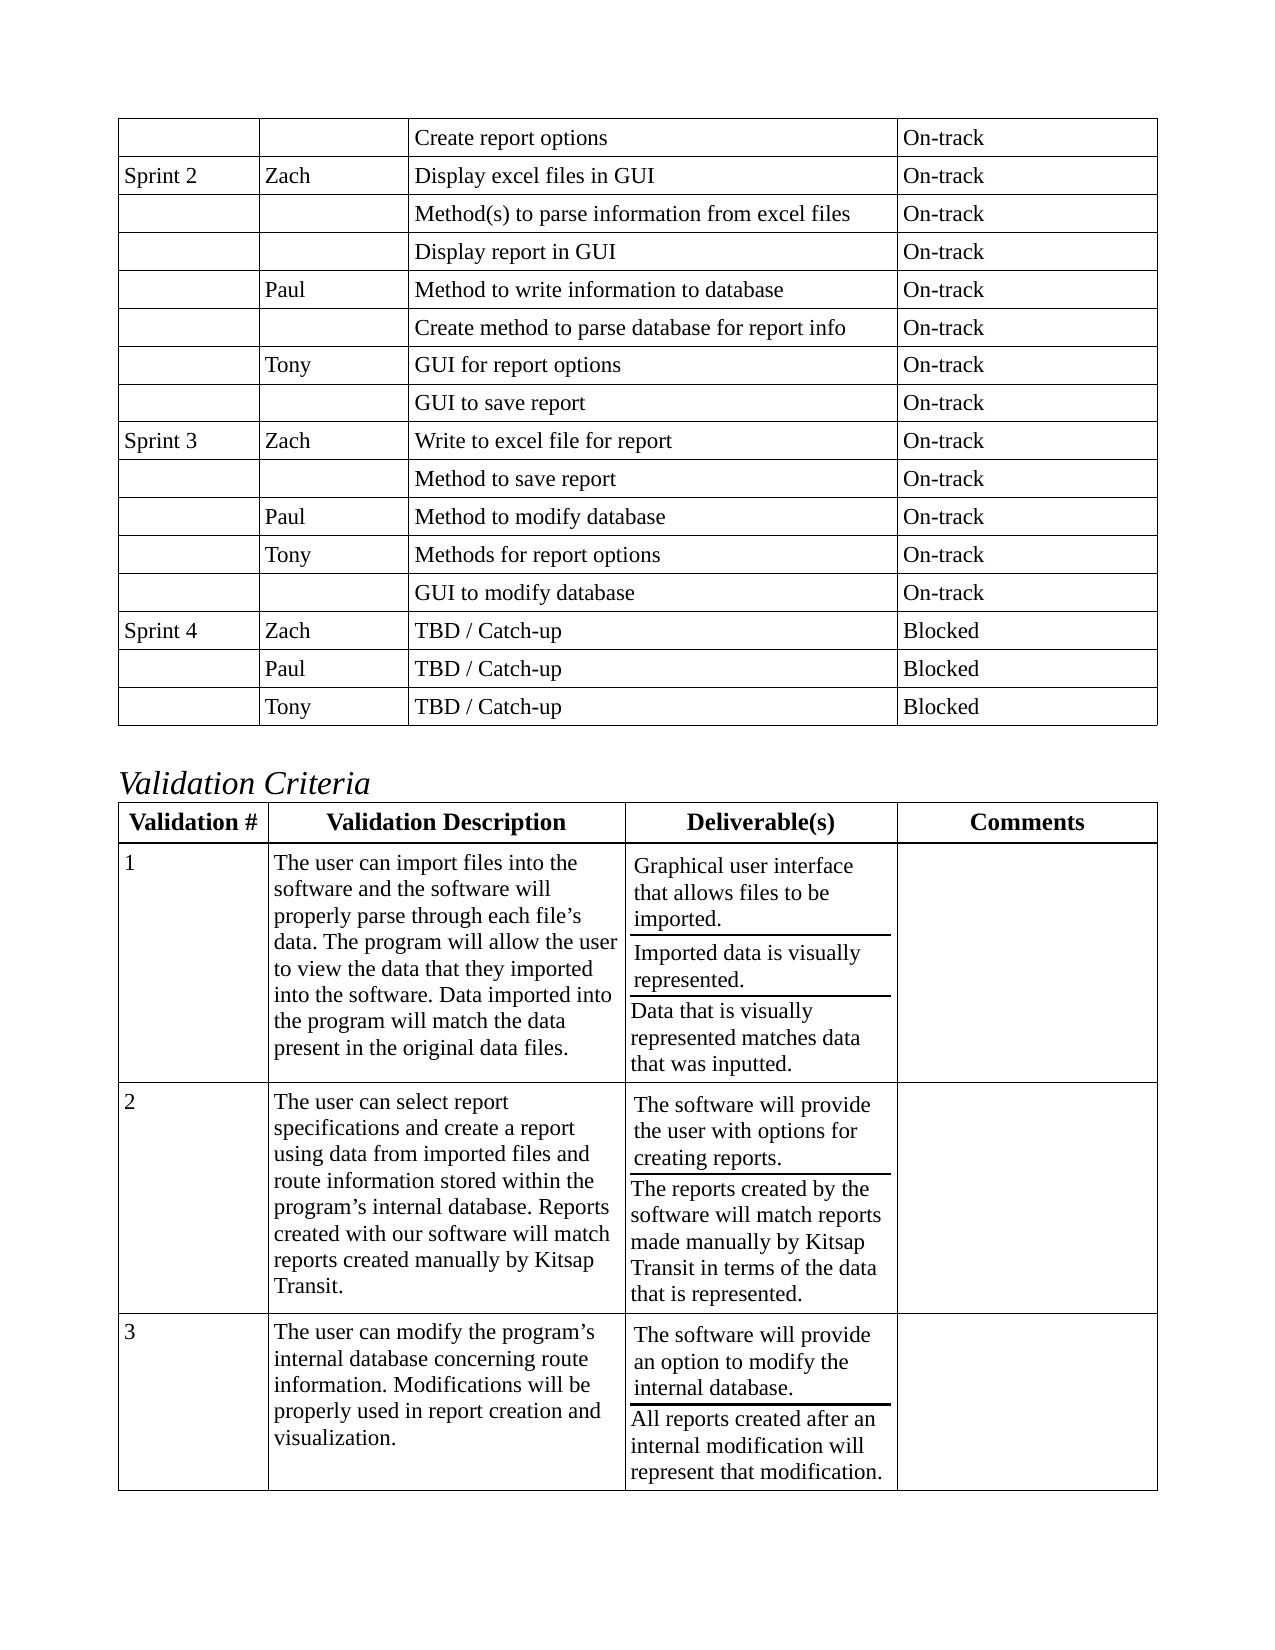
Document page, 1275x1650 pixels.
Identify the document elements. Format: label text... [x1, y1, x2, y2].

table_cell [260, 309, 408, 346]
table_cell Write to excel file for report [409, 422, 897, 459]
table_cell Method to save report [409, 460, 897, 497]
table_cell Sprint 3 [119, 422, 259, 459]
table_cell [119, 195, 259, 232]
table_cell [260, 119, 408, 156]
table_cell [119, 309, 259, 346]
table_cell The software will provide an option to modify the internal database. All reports created after an internal modification will represent that modification. [626, 1314, 897, 1490]
table_cell Method(s) to parse information from excel files [409, 195, 897, 232]
table_cell [119, 498, 259, 535]
table_cell The software will provide the user with options for creating reports. The reports created by the software will match reports made manually by Kitsap Transit in terms of the data that is represented. [626, 1083, 897, 1312]
table_cell [119, 460, 259, 497]
table_cell On-track [898, 309, 1157, 346]
table_cell Tony [260, 347, 408, 383]
table_cell On-track [898, 233, 1157, 270]
table_cell [260, 233, 408, 270]
table_cell [260, 385, 408, 421]
table_cell [898, 844, 1157, 1082]
table_cell Methods for report options [409, 536, 897, 573]
table_cell The user can import files into the software and the software will properly parse through each file’s data. The program will allow the user to view the data that they imported into the software. Data imported into the program will match the data present in the original data files. [269, 844, 625, 1082]
table_cell Create method to parse database for report info [409, 309, 897, 346]
table_cell [119, 347, 259, 383]
table_cell 3 [119, 1314, 268, 1490]
table_cell Paul [260, 650, 408, 687]
table_cell On-track [898, 157, 1157, 194]
table_cell [119, 233, 259, 270]
table_header Validation Description [269, 803, 625, 842]
table_cell [119, 119, 259, 156]
table_cell 1 [119, 844, 268, 1082]
table_cell TBD / Catch-up [409, 688, 897, 725]
table_cell 2 [119, 1083, 268, 1312]
table_cell On-track [898, 195, 1157, 232]
table_cell [260, 460, 408, 497]
table_cell Display report in GUI [409, 233, 897, 270]
table_cell [119, 650, 259, 687]
table_cell [119, 688, 259, 725]
table_cell [119, 574, 259, 611]
table_cell Graphical user interface that allows files to be imported. Imported data is visually represented. Data that is visually represented matches data that was inputted. [626, 844, 897, 1082]
table_cell The user can select report specifications and create a report using data from imported files and route information stored within the program’s internal database. Reports created with our software will match reports created manually by Kitsap Transit. [269, 1083, 625, 1312]
table_cell On-track [898, 271, 1157, 308]
table_cell Tony [260, 536, 408, 573]
table_cell TBD / Catch-up [409, 612, 897, 649]
table_cell On-track [898, 460, 1157, 497]
table_cell On-track [898, 347, 1157, 383]
table_header Validation # [119, 803, 268, 842]
table_cell [898, 1314, 1157, 1490]
table_cell Zach [260, 157, 408, 194]
table_cell On-track [898, 536, 1157, 573]
table_cell [119, 271, 259, 308]
table_cell On-track [898, 422, 1157, 459]
table_cell The user can modify the program’s internal database concerning route information. Modifications will be properly used in report creation and visualization. [269, 1314, 625, 1490]
table_cell Blocked [898, 688, 1157, 725]
table_cell On-track [898, 119, 1157, 156]
table_cell Paul [260, 271, 408, 308]
table_cell Sprint 4 [119, 612, 259, 649]
table_cell Create report options [409, 119, 897, 156]
table_cell GUI to modify database [409, 574, 897, 611]
table_cell GUI to save report [409, 385, 897, 421]
table_cell [260, 574, 408, 611]
text Validation Criteria [118, 763, 1157, 802]
table_cell GUI for report options [409, 347, 897, 383]
table_cell [898, 1083, 1157, 1312]
table_cell [260, 195, 408, 232]
table_cell [119, 536, 259, 573]
table_cell On-track [898, 385, 1157, 421]
table_cell Display excel files in GUI [409, 157, 897, 194]
table_cell Paul [260, 498, 408, 535]
table_cell [119, 385, 259, 421]
table_cell On-track [898, 574, 1157, 611]
table_cell TBD / Catch-up [409, 650, 897, 687]
table_cell Zach [260, 612, 408, 649]
table_cell Sprint 2 [119, 157, 259, 194]
table_cell Tony [260, 688, 408, 725]
table_cell Method to modify database [409, 498, 897, 535]
table_cell On-track [898, 498, 1157, 535]
table_header Deliverable(s) [626, 803, 897, 842]
table_cell Blocked [898, 612, 1157, 649]
table_cell Zach [260, 422, 408, 459]
table_cell Method to write information to database [409, 271, 897, 308]
table_header Comments [898, 803, 1157, 842]
table_cell Blocked [898, 650, 1157, 687]
